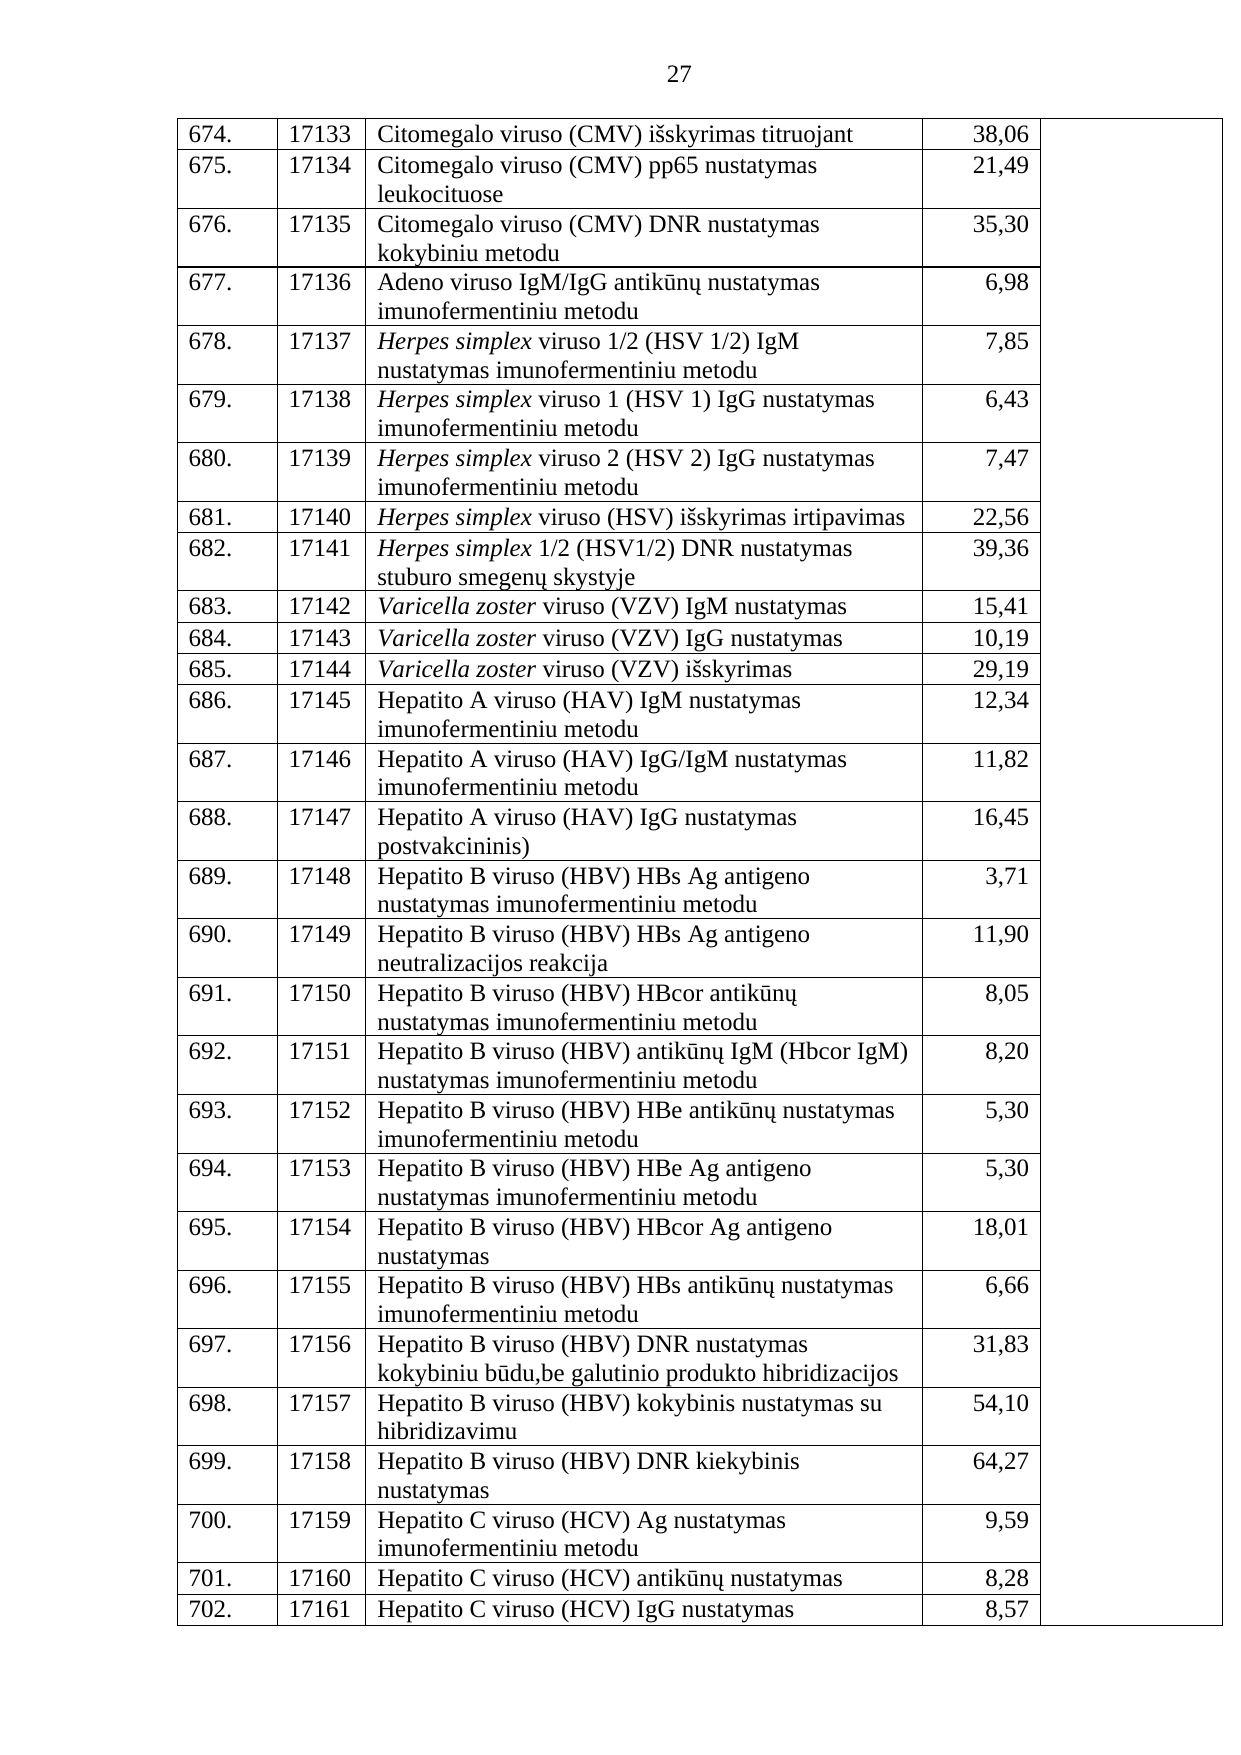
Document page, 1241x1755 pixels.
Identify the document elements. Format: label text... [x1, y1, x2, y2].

table_cell 17144 [278, 654, 365, 684]
table_cell 8,57 [923, 1595, 1040, 1625]
table_cell 8,28 [923, 1563, 1040, 1593]
table_cell 17152 [278, 1095, 365, 1152]
table_cell 17156 [278, 1329, 365, 1387]
table_cell 22,56 [923, 502, 1040, 532]
table_cell 54,10 [923, 1388, 1040, 1445]
table_cell 17154 [278, 1212, 365, 1269]
table_cell 12,34 [923, 685, 1040, 743]
table_cell 17150 [278, 978, 365, 1035]
table_cell 694. [178, 1154, 277, 1211]
table_cell 7,47 [923, 443, 1040, 501]
table_cell 674. [178, 119, 277, 149]
table_cell Hepatito A viruso (HAV) IgG nustatymas postvakcininis) [366, 802, 922, 860]
table_cell 17149 [278, 919, 365, 977]
table_cell Hepatito B viruso (HBV) HBcor antikūnų nustatymas imunofermentiniu metodu [366, 978, 922, 1035]
table_cell Adeno viruso IgM/IgG antikūnų nustatymas imunofermentiniu metodu [366, 268, 922, 325]
table_cell Citomegalo viruso (CMV) DNR nustatymas kokybiniu metodu [366, 209, 922, 266]
table_cell 695. [178, 1212, 277, 1269]
table_cell 693. [178, 1095, 277, 1152]
table_cell 11,90 [923, 919, 1040, 977]
table_cell 17137 [278, 326, 365, 383]
table_cell 17135 [278, 209, 365, 266]
table_cell 17161 [278, 1595, 365, 1625]
table_cell 29,19 [923, 654, 1040, 684]
table_cell 698. [178, 1388, 277, 1445]
table_cell 689. [178, 861, 277, 918]
table_cell 17146 [278, 744, 365, 801]
table_cell Hepatito C viruso (HCV) antikūnų nustatymas [366, 1563, 922, 1593]
table_cell 5,30 [923, 1095, 1040, 1152]
table_cell 6,98 [923, 268, 1040, 325]
table_cell 701. [178, 1563, 277, 1593]
table_cell 686. [178, 685, 277, 743]
table_cell 15,41 [923, 591, 1040, 622]
table_cell Herpes simplex viruso 2 (HSV 2) IgG nustatymas imunofermentiniu metodu [366, 443, 922, 501]
table_cell 17139 [278, 443, 365, 501]
table_cell 17141 [278, 533, 365, 590]
table_cell 17133 [278, 119, 365, 149]
table_cell 17147 [278, 802, 365, 860]
table_cell Hepatito C viruso (HCV) Ag nustatymas imunofermentiniu metodu [366, 1505, 922, 1562]
table_cell 38,06 [923, 119, 1040, 149]
table_cell 688. [178, 802, 277, 860]
table_cell 17160 [278, 1563, 365, 1593]
table_cell 676. [178, 209, 277, 266]
table_cell 679. [178, 385, 277, 442]
table_cell 5,30 [923, 1154, 1040, 1211]
table_cell 17142 [278, 591, 365, 622]
table_cell 696. [178, 1271, 277, 1328]
table_cell 700. [178, 1505, 277, 1562]
table_cell 677. [178, 268, 277, 325]
table_cell 685. [178, 654, 277, 684]
table_cell Hepatito B viruso (HBV) HBs antikūnų nustatymas imunofermentiniu metodu [366, 1271, 922, 1328]
table_cell Hepatito B viruso (HBV) kokybinis nustatymas su hibridizavimu [366, 1388, 922, 1445]
table_cell 678. [178, 326, 277, 383]
table_cell 699. [178, 1446, 277, 1504]
table_cell 31,83 [923, 1329, 1040, 1387]
table_cell 8,20 [923, 1036, 1040, 1094]
table_cell Hepatito B viruso (HBV) HBcor Ag antigeno nustatymas [366, 1212, 922, 1269]
table_cell 39,36 [923, 533, 1040, 590]
table_cell 687. [178, 744, 277, 801]
table_cell 17136 [278, 268, 365, 325]
table_cell 3,71 [923, 861, 1040, 918]
table_cell Herpes simplex viruso 1 (HSV 1) IgG nustatymas imunofermentiniu metodu [366, 385, 922, 442]
table_cell Herpes simplex viruso (HSV) išskyrimas irtipavimas [366, 502, 922, 532]
table_cell 17143 [278, 623, 365, 653]
table_cell 9,59 [923, 1505, 1040, 1562]
table_cell 17148 [278, 861, 365, 918]
table_cell Hepatito B viruso (HBV) antikūnų IgM (Hbcor IgM) nustatymas imunofermentiniu metodu [366, 1036, 922, 1094]
table_cell 691. [178, 978, 277, 1035]
table_cell 17151 [278, 1036, 365, 1094]
table_cell Hepatito B viruso (HBV) HBs Ag antigeno nustatymas imunofermentiniu metodu [366, 861, 922, 918]
table_cell 682. [178, 533, 277, 590]
table_cell Hepatito B viruso (HBV) HBe Ag antigeno nustatymas imunofermentiniu metodu [366, 1154, 922, 1211]
table_cell 17134 [278, 150, 365, 208]
table_cell 680. [178, 443, 277, 501]
table_cell 16,45 [923, 802, 1040, 860]
table_cell 6,66 [923, 1271, 1040, 1328]
table_cell 17138 [278, 385, 365, 442]
table_cell 683. [178, 591, 277, 622]
table_cell 681. [178, 502, 277, 532]
table_cell Varicella zoster viruso (VZV) IgG nustatymas [366, 623, 922, 653]
table_cell 11,82 [923, 744, 1040, 801]
table_cell Hepatito A viruso (HAV) IgM nustatymas imunofermentiniu metodu [366, 685, 922, 743]
table_cell Hepatito B viruso (HBV) HBe antikūnų nustatymas imunofermentiniu metodu [366, 1095, 922, 1152]
table_cell Citomegalo viruso (CMV) pp65 nustatymas leukocituose [366, 150, 922, 208]
table_cell 697. [178, 1329, 277, 1387]
table_cell 17145 [278, 685, 365, 743]
table_cell 6,43 [923, 385, 1040, 442]
table_cell 17158 [278, 1446, 365, 1504]
table_cell Herpes simplex viruso 1/2 (HSV 1/2) IgM nustatymas imunofermentiniu metodu [366, 326, 922, 383]
table_cell Hepatito C viruso (HCV) IgG nustatymas [366, 1595, 922, 1625]
table_cell 17153 [278, 1154, 365, 1211]
table_cell [1041, 119, 1222, 1625]
table_cell 692. [178, 1036, 277, 1094]
table_cell Varicella zoster viruso (VZV) IgM nustatymas [366, 591, 922, 622]
table_cell 10,19 [923, 623, 1040, 653]
table_cell 702. [178, 1595, 277, 1625]
table_cell 64,27 [923, 1446, 1040, 1504]
table_cell Citomegalo viruso (CMV) išskyrimas titruojant [366, 119, 922, 149]
table_cell 17157 [278, 1388, 365, 1445]
table_cell 35,30 [923, 209, 1040, 266]
table_cell Hepatito A viruso (HAV) IgG/IgM nustatymas imunofermentiniu metodu [366, 744, 922, 801]
table_cell Varicella zoster viruso (VZV) išskyrimas [366, 654, 922, 684]
table_cell 17159 [278, 1505, 365, 1562]
table_cell Hepatito B viruso (HBV) HBs Ag antigeno neutralizacijos reakcija [366, 919, 922, 977]
table_cell 18,01 [923, 1212, 1040, 1269]
table_cell 675. [178, 150, 277, 208]
table_cell 17155 [278, 1271, 365, 1328]
table_cell Hepatito B viruso (HBV) DNR nustatymas kokybiniu būdu,be galutinio produkto hibridizacijos [366, 1329, 922, 1387]
table_cell 17140 [278, 502, 365, 532]
table_cell 690. [178, 919, 277, 977]
table_cell Hepatito B viruso (HBV) DNR kiekybinis nustatymas [366, 1446, 922, 1504]
table_cell Herpes simplex 1/2 (HSV1/2) DNR nustatymas stuburo smegenų skystyje [366, 533, 922, 590]
table_cell 7,85 [923, 326, 1040, 383]
table_cell 21,49 [923, 150, 1040, 208]
table_cell 8,05 [923, 978, 1040, 1035]
table_cell 684. [178, 623, 277, 653]
